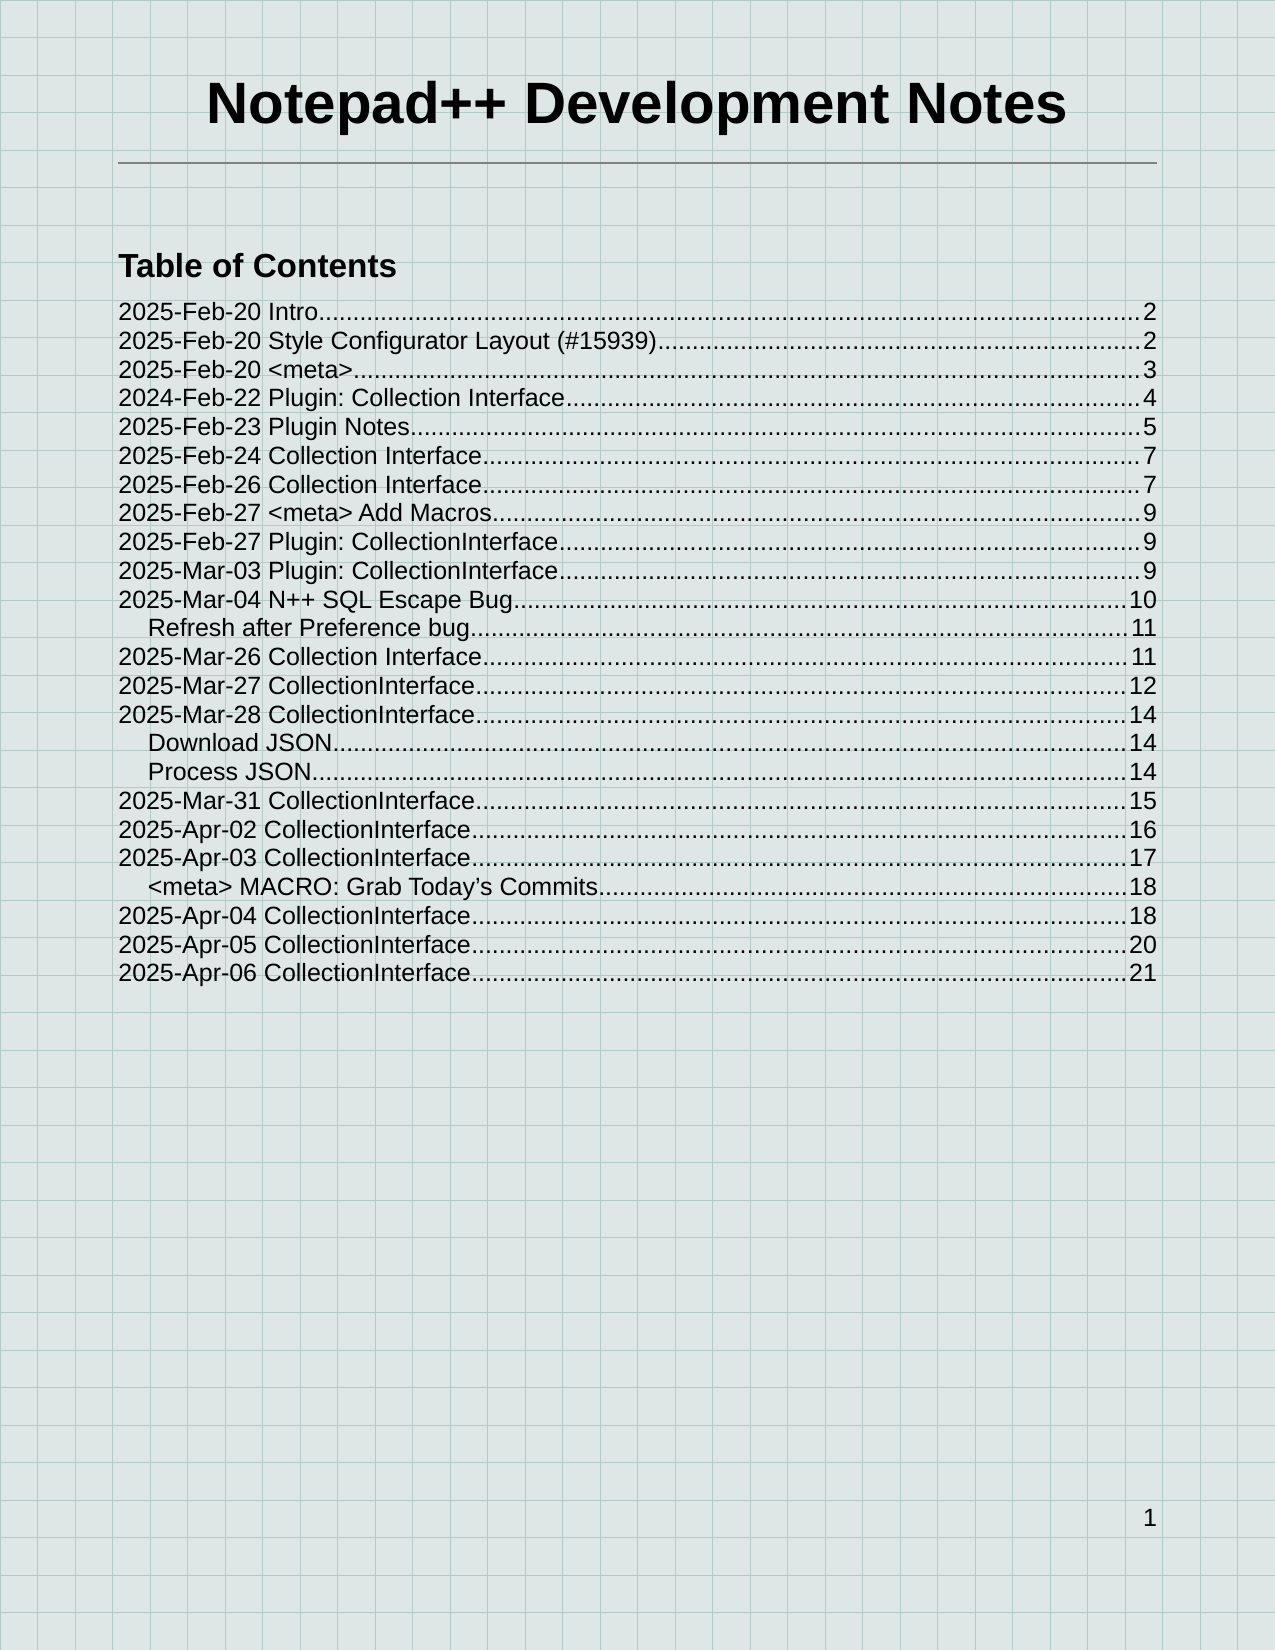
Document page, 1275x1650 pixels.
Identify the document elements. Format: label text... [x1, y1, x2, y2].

text <meta> MACRO: Grab Today’s Commits 18 [148, 872, 1157, 901]
text 2025-Feb-26 Collection Interface 7 [118, 469, 1157, 498]
text 2025-Feb-24 Collection Interface 7 [118, 441, 1157, 469]
text 2025-Feb-20 Intro 2 [118, 297, 1157, 326]
text 2025-Feb-27 Plugin: CollectionInterface 9 [118, 527, 1157, 556]
text 2025-Feb-20 <meta> 3 [118, 354, 1157, 383]
text 2025-Apr-02 CollectionInterface 16 [118, 814, 1157, 843]
text 2025-Apr-05 CollectionInterface 20 [118, 929, 1157, 958]
text Process JSON 14 [148, 757, 1157, 786]
text 2025-Apr-06 CollectionInterface 21 [118, 958, 1157, 987]
text 2025-Mar-04 N++ SQL Escape Bug 10 [118, 584, 1157, 613]
text Download JSON 14 [148, 728, 1157, 757]
text 2025-Mar-28 CollectionInterface 14 [118, 699, 1157, 728]
text 2025-Mar-27 CollectionInterface 12 [118, 671, 1157, 699]
text 2024-Feb-22 Plugin: Collection Interface 4 [118, 383, 1157, 412]
text 2025-Apr-04 CollectionInterface 18 [118, 901, 1157, 929]
text 2025-Mar-26 Collection Interface 11 [118, 642, 1157, 671]
text 2025-Feb-20 Style Configurator Layout (#15939) 2 [118, 326, 1157, 354]
text 2025-Mar-31 CollectionInterface 15 [118, 786, 1157, 814]
text 2025-Feb-23 Plugin Notes 5 [118, 412, 1157, 441]
text Refresh after Preference bug 11 [148, 613, 1157, 642]
text 2025-Feb-27 <meta> Add Macros 9 [118, 498, 1157, 527]
text 2025-Apr-03 CollectionInterface 17 [118, 843, 1157, 872]
text 2025-Mar-03 Plugin: CollectionInterface 9 [118, 556, 1157, 584]
subtitle Table of Contents [118, 246, 1157, 284]
